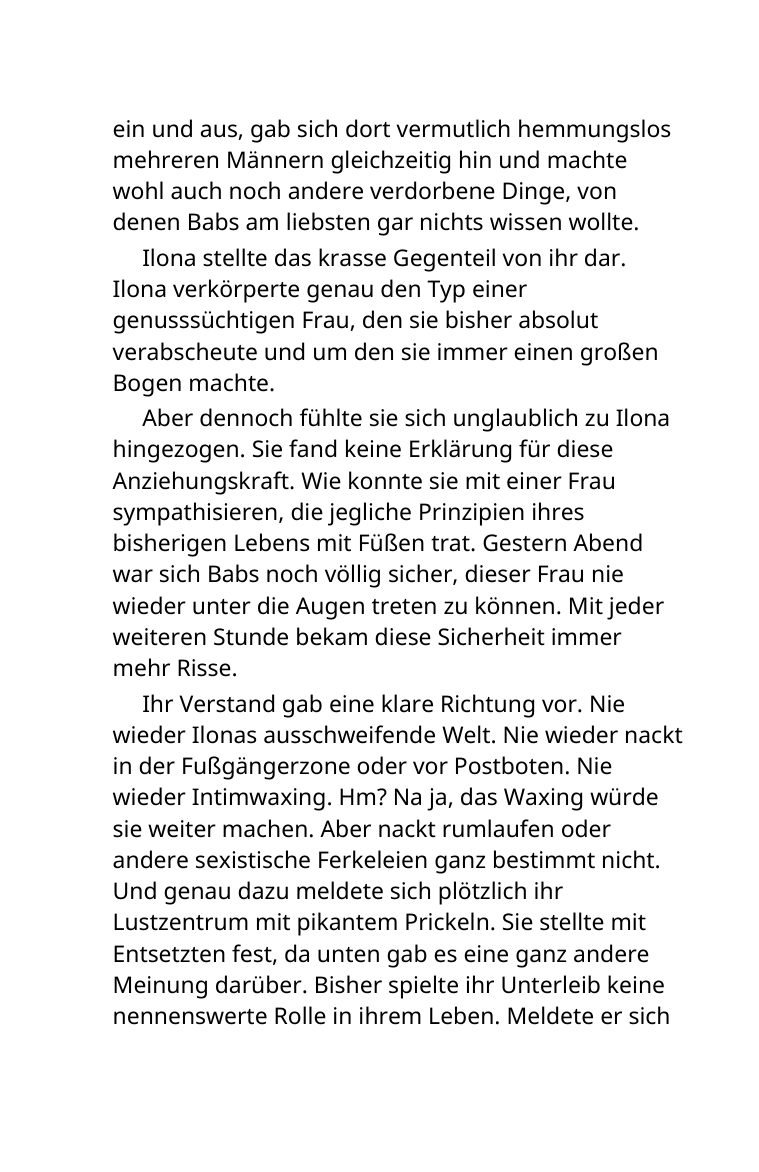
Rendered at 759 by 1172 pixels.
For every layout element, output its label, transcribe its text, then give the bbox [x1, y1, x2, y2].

text ein und aus, gab sich dort vermutlich hemmungslos mehreren Männern gleichzeitig hin und machte wohl auch noch andere verdorbene Dinge, von denen Babs am liebsten gar nichts wissen wollte. [112, 112, 684, 237]
text Ihr Verstand gab eine klare Richtung vor. Nie wieder Ilonas ausschweifende Welt. Nie wieder nackt in der Fußgängerzone oder vor Postboten. Nie wieder Intimwaxing. Hm? Na ja, das Waxing würde sie weiter machen. Aber nackt rumlaufen oder andere sexistische Ferkeleien ganz bestimmt nicht. Und genau dazu meldete sich plötzlich ihr Lustzentrum mit pikantem Prickeln. Sie stellte mit Entsetzten fest, da unten gab es eine ganz andere Meinung darüber. Bisher spielte ihr Unterleib keine nennenswerte Rolle in ihrem Leben. Meldete er sich [112, 687, 684, 1031]
text Aber dennoch fühlte sie sich unglaublich zu Ilona hingezogen. Sie fand keine Erklärung für diese Anziehungskraft. Wie konnte sie mit einer Frau sympathisieren, die jegliche Prinzipien ihres bisherigen Lebens mit Füßen trat. Gestern Abend war sich Babs noch völlig sicher, dieser Frau nie wieder unter die Augen treten zu können. Mit jeder weiteren Stunde bekam diese Sicherheit immer mehr Risse. [112, 402, 684, 683]
text Ilona stellte das krasse Gegenteil von ihr dar. Ilona verkörperte genau den Typ einer genusssüchtigen Frau, den sie bisher absolut verabscheute und um den sie immer einen großen Bogen machte. [112, 242, 684, 398]
